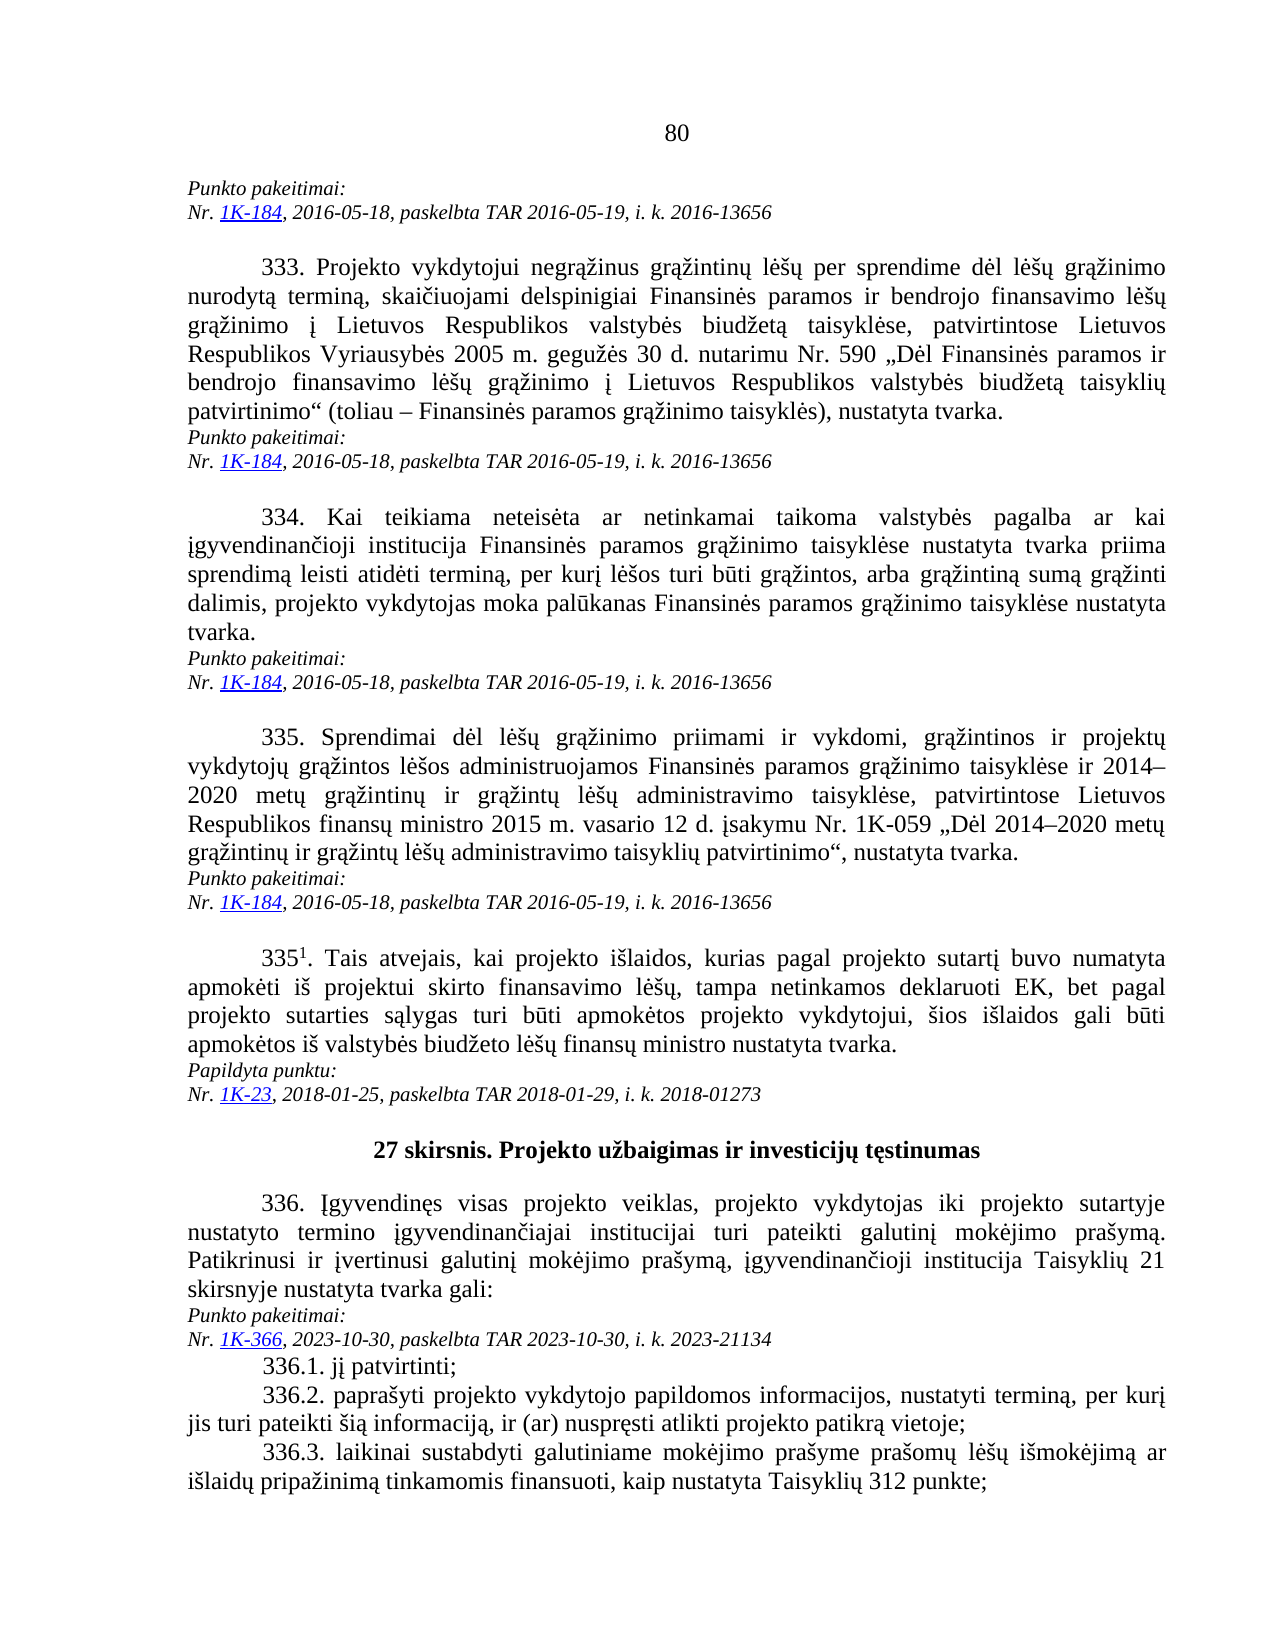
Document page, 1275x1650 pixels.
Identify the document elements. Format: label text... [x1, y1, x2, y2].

text Nr. 1K-184, 2016-05-18, paskelbta TAR 2016-05-19, i. k. 2016-13656 [187, 670, 1167, 694]
subtitle 27 skirsnis. Projekto užbaigimas ir investicijų tęstinumas [246, 1135, 1107, 1164]
text Nr. 1K-366, 2023-10-30, paskelbta TAR 2023-10-30, i. k. 2023-21134 [187, 1327, 1167, 1351]
text 336.3. laikinai sustabdyti galutiniame mokėjimo prašyme prašomų lėšų išmokėjimą ar išlaidų pripažinimą tinkamomis finansuoti, kaip nustatyta Taisyklių 312 punkte; [187, 1437, 1167, 1495]
text 336. Įgyvendinęs visas projekto veiklas, projekto vykdytojas iki projekto sutartyje nustatyto termino įgyvendinančiajai institucijai turi pateikti galutinį mokėjimo prašymą. Patikrinusi ir įvertinusi galutinį mokėjimo prašymą, įgyvendinančioji institucija Taisyklių 21 skirsnyje nustatyta tvarka gali: [187, 1188, 1167, 1303]
text 335. Sprendimai dėl lėšų grąžinimo priimami ir vykdomi, grąžintinos ir projektų vykdytojų grąžintos lėšos administruojamos Finansinės paramos grąžinimo taisyklėse ir 2014–2020 metų grąžintinų ir grąžintų lėšų administravimo taisyklėse, patvirtintose Lietuvos Respublikos finansų ministro 2015 m. vasario 12 d. įsakymu Nr. 1K-059 „Dėl 2014–2020 metų grąžintinų ir grąžintų lėšų administravimo taisyklių patvirtinimo“, nustatyta tvarka. [187, 722, 1167, 866]
text Nr. 1K-184, 2016-05-18, paskelbta TAR 2016-05-19, i. k. 2016-13656 [187, 200, 1167, 224]
text Punkto pakeitimai: [187, 176, 1167, 200]
text Nr. 1K-184, 2016-05-18, paskelbta TAR 2016-05-19, i. k. 2016-13656 [187, 890, 1167, 914]
text Nr. 1K-23, 2018-01-25, paskelbta TAR 2018-01-29, i. k. 2018-01273 [187, 1082, 1167, 1106]
text 3351. Tais atvejais, kai projekto išlaidos, kurias pagal projekto sutartį buvo numatyta apmokėti iš projektui skirto finansavimo lėšų, tampa netinkamos deklaruoti EK, bet pagal projekto sutarties sąlygas turi būti apmokėtos projekto vykdytojui, šios išlaidos gali būti apmokėtos iš valstybės biudžeto lėšų finansų ministro nustatyta tvarka. [187, 943, 1167, 1058]
text 336.1. jį patvirtinti; [187, 1351, 1167, 1380]
text Punkto pakeitimai: [187, 866, 1167, 890]
text Punkto pakeitimai: [187, 646, 1167, 670]
text Punkto pakeitimai: [187, 425, 1167, 449]
text 334. Kai teikiama neteisėta ar netinkamai taikoma valstybės pagalba ar kai įgyvendinančioji institucija Finansinės paramos grąžinimo taisyklėse nustatyta tvarka priima sprendimą leisti atidėti terminą, per kurį lėšos turi būti grąžintos, arba grąžintiną sumą grąžinti dalimis, projekto vykdytojas moka palūkanas Finansinės paramos grąžinimo taisyklėse nustatyta tvarka. [187, 502, 1167, 646]
text Nr. 1K-184, 2016-05-18, paskelbta TAR 2016-05-19, i. k. 2016-13656 [187, 449, 1167, 473]
text Punkto pakeitimai: [187, 1303, 1167, 1327]
text Papildyta punktu: [187, 1058, 1167, 1082]
text 336.2. paprašyti projekto vykdytojo papildomos informacijos, nustatyti terminą, per kurį jis turi pateikti šią informaciją, ir (ar) nuspręsti atlikti projekto patikrą vietoje; [187, 1380, 1167, 1437]
text 333. Projekto vykdytojui negrąžinus grąžintinų lėšų per sprendime dėl lėšų grąžinimo nurodytą terminą, skaičiuojami delspinigiai Finansinės paramos ir bendrojo finansavimo lėšų grąžinimo į Lietuvos Respublikos valstybės biudžetą taisyklėse, patvirtintose Lietuvos Respublikos Vyriausybės 2005 m. gegužės 30 d. nutarimu Nr. 590 „Dėl Finansinės paramos ir bendrojo finansavimo lėšų grąžinimo į Lietuvos Respublikos valstybės biudžetą taisyklių patvirtinimo“ (toliau – Finansinės paramos grąžinimo taisyklės), nustatyta tvarka. [187, 252, 1167, 425]
